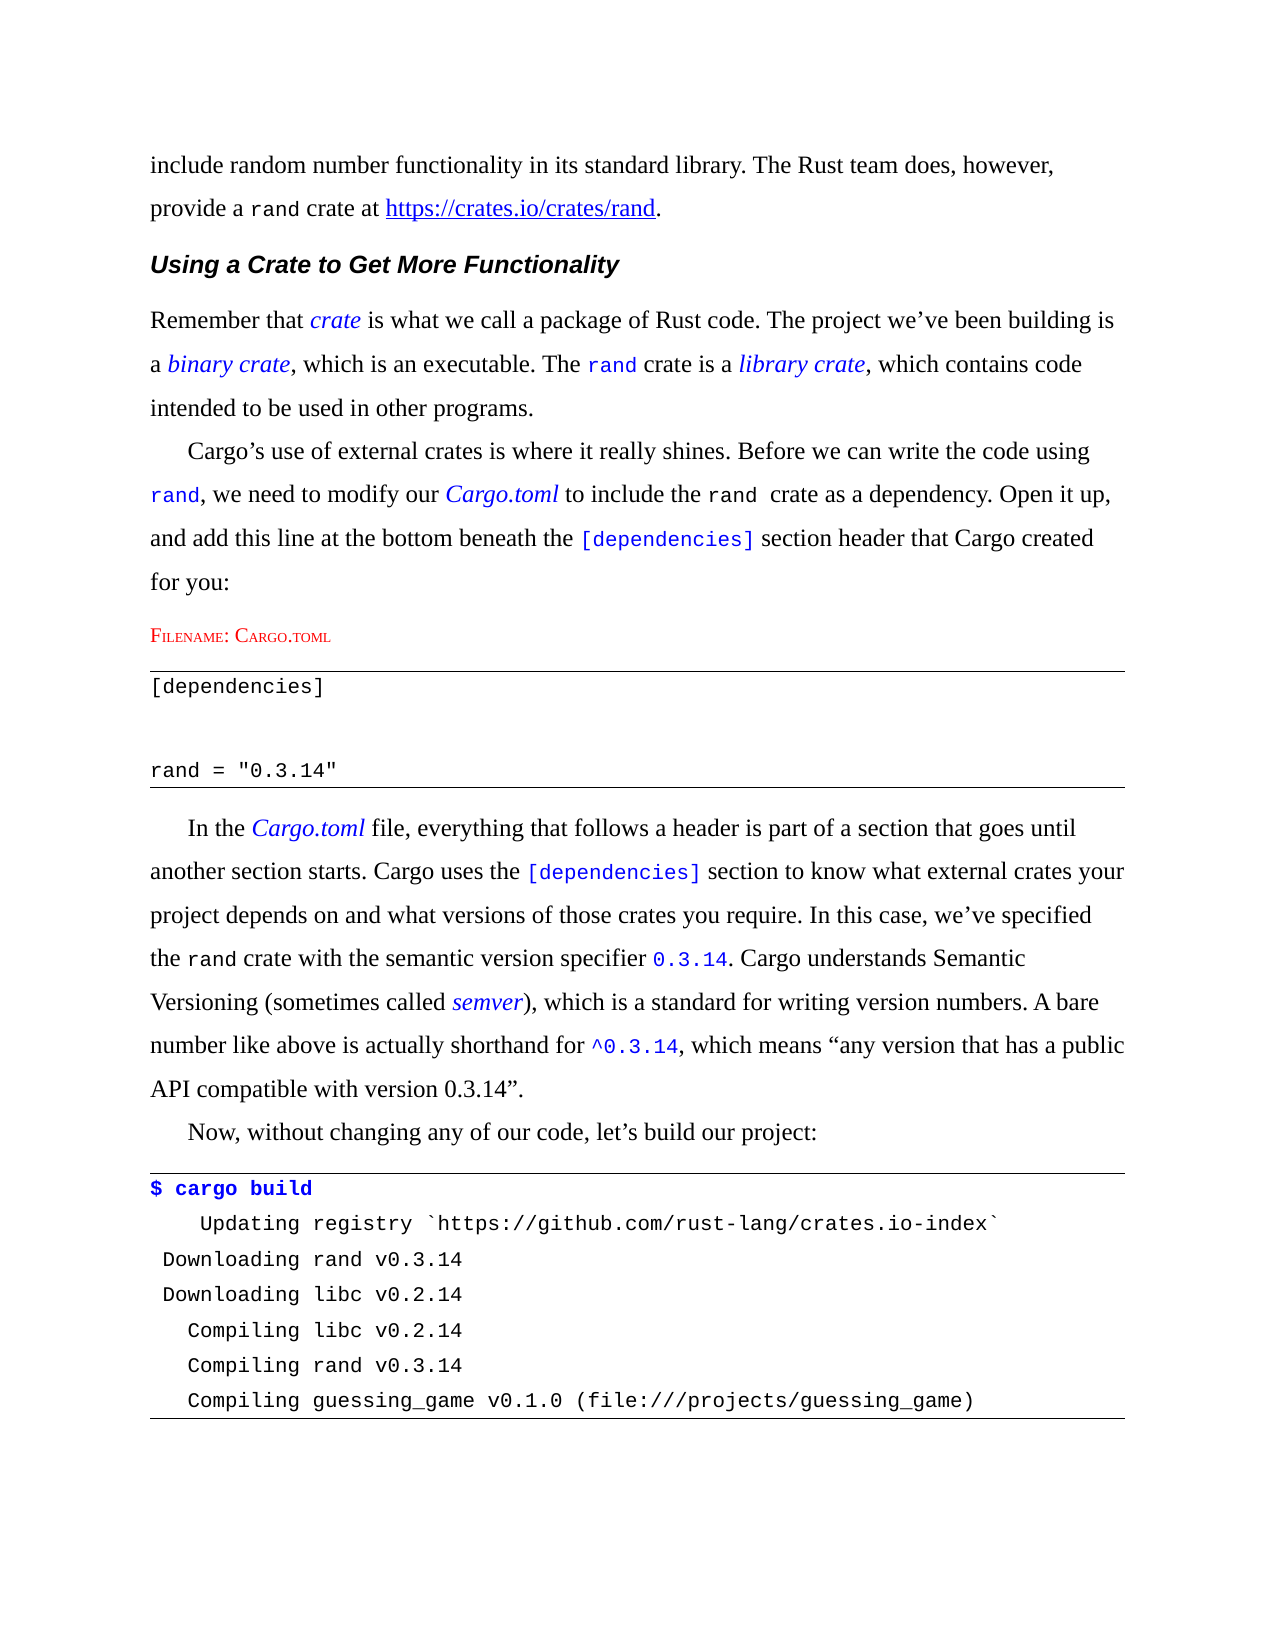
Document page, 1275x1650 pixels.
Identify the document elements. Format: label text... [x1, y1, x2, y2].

text Using a Crate to Get More Functionality [150, 250, 1125, 279]
text Compiling libc v0.2.14 [150, 1319, 1125, 1343]
text Downloading rand v0.3.14 [150, 1249, 1125, 1272]
text In the Cargo.toml file, everything that follows a header is part of a section that goes until another section starts. Cargo uses the [dependencies] section to know what external crates your project depends on and what versions of those crates you require. In this case, we’ve specified the rand crate with the semantic version specifier 0.3.14. Cargo understands Semantic Versioning (sometimes called semver), which is a standard for writing version numbers. A bare number like above is actually shorthand for ^0.3.14, which means “any version that has a public API compatible with version 0.3.14”. [150, 813, 1125, 1103]
text rand = "0.3.14" [150, 759, 1125, 787]
text Filename: Cargo.toml [150, 622, 1125, 647]
text Compiling guessing_game v0.1.0 (file:///projects/guessing_game) [150, 1390, 1125, 1418]
text Cargo’s use of external crates is where it really shines. Before we can write the code using rand, we need to modify our Cargo.toml to include the rand crate as a dependency. Open it up, and add this line at the bottom beneath the [dependencies] section header that Cargo created for you: [150, 436, 1125, 596]
text Now, without changing any of our code, let’s build our project: [150, 1117, 1125, 1146]
text Remember that crate is what we call a package of Rust code. The project we’ve been building is a binary crate, which is an executable. The rand crate is a library crate, which contains code intended to be used in other programs. [150, 306, 1125, 421]
text $ cargo build [150, 1174, 1125, 1202]
text Updating registry `https://github.com/rust-lang/crates.io-index` [150, 1213, 1125, 1237]
text Downloading libc v0.2.14 [150, 1284, 1125, 1308]
text include random number functionality in its standard library. The Rust team does, however, provide a rand crate at https://crates.io/crates/rand. [150, 150, 1125, 223]
text Compiling rand v0.3.14 [150, 1355, 1125, 1379]
text [dependencies] [150, 672, 1125, 700]
